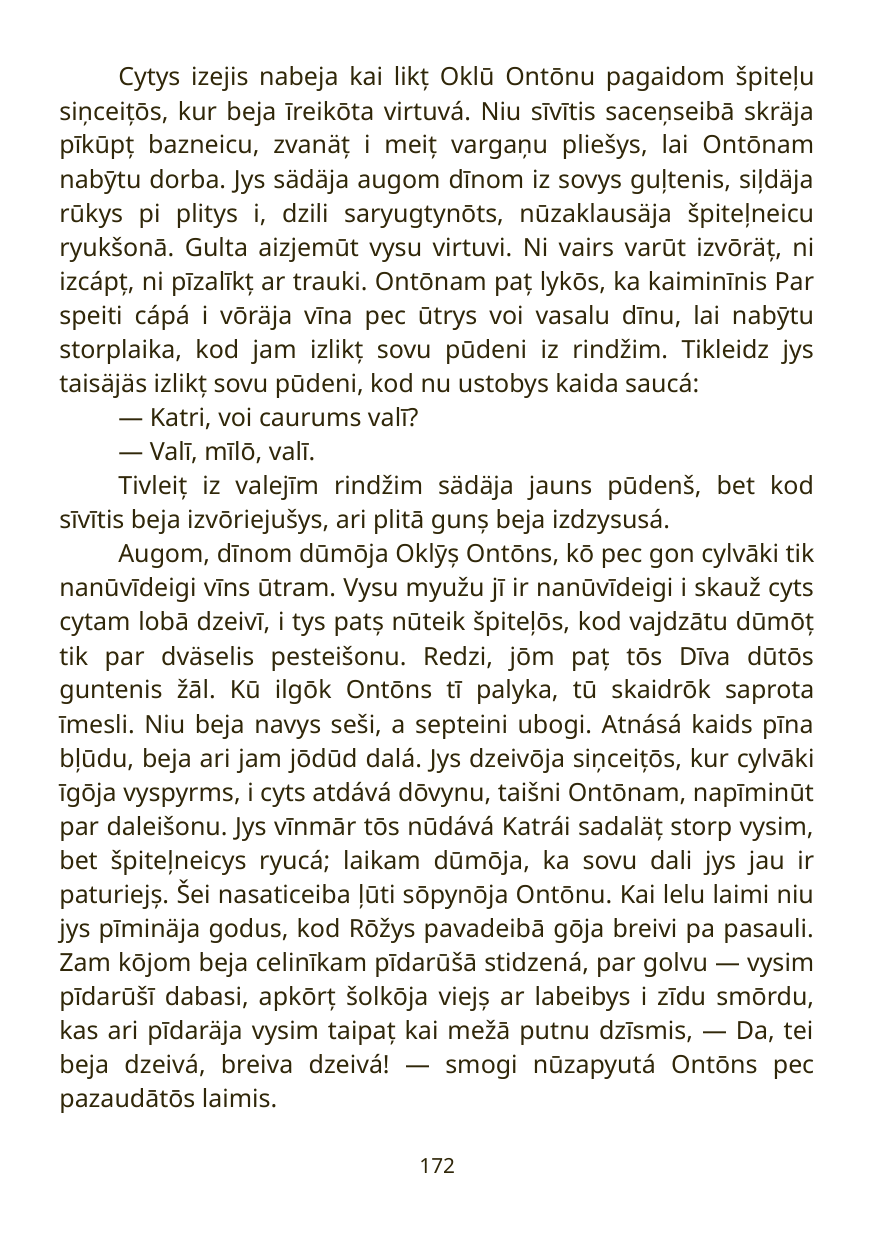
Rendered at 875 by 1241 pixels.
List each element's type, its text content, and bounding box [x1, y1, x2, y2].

text Augom, dīnom dūmōja Oklȳș Ontōns, kō pec gon cylvāki tik nanūvīdeigi vīns ūtram. Vysu myužu jī ir nanūvīdeigi i skauž cyts cytam lobā dzeivī, i tys patș nūteik špiteļōs, kod vajdzātu dūmōț tik par dväselis pesteišonu. Redzi, jōm paț tōs Dīva dūtōs guntenis žāl. Kū ilgōk Ontōns tī palyka, tū skaidrōk saprota īmesli. Niu beja navys seši, a septeini ubogi. Atnásá kaids pīna bļūdu, beja ari jam jōdūd dalá. Jys dzeivōja siņceițōs, kur cylvāki īgōja vyspyrms, i cyts atdává dōvynu, taišni Ontōnam, napīminūt par daleišonu. Jys vīnmār tōs nūdává Katrái sadaläț storp vysim, bet špiteļneicys ryucá; laikam dūmōja, ka sovu dali jys jau ir paturiejș. Šei nasaticeiba ļūti sōpynōja Ontōnu. Kai lelu laimi niu jys pīminäja godus, kod Rōžys pavadeibā gōja breivi pa pasauli. Zam kōjom beja celinīkam pīdarūšā stidzená, par golvu — vysim pīdarūšī dabasi, apkōrț šolkōja viejș ar labeibys i zīdu smōrdu, kas ari pīdaräja vysim taipaț kai mežā putnu dzīsmis, — Da, tei beja dzeivá, breiva dzeivá! — smogi nūzapyutá Ontōns pec pazaudātōs laimis. [59, 536, 815, 1115]
text Tivleiț iz valejīm rindžim sädäja jauns pūdenš, bet kod sīvītis beja izvōriejušys, ari plitā gunș beja izdzysusá. [59, 468, 815, 536]
text — Katri, voi caurums valī? [59, 400, 815, 434]
text Cytys izejis nabeja kai likț Oklū Ontōnu pagaidom špiteļu siņceițōs, kur beja īreikōta virtuvá. Niu sīvītis saceņseibā skräja pīkūpț bazneicu, zvanäț i meiț vargaņu pliešys, lai Ontōnam nabȳtu dorba. Jys sädäja augom dīnom iz sovys guļtenis, siļdäja rūkys pi plitys i, dzili saryugtynōts, nūzaklausäja špiteļneicu ryukšonā. Gulta aizjemūt vysu virtuvi. Ni vairs varūt izvōräț, ni izcápț, ni pīzalīkț ar trauki. Ontōnam paț lykōs, ka kaiminīnis Par speiti cápá i vōräja vīna pec ūtrys voi vasalu dīnu, lai nabȳtu storplaika, kod jam izlikț sovu pūdeni iz rindžim. Tikleidz jys taisäjäs izlikț sovu pūdeni, kod nu ustobys kaida saucá: [59, 59, 815, 400]
text — Valī, mīlō, valī. [59, 434, 815, 468]
